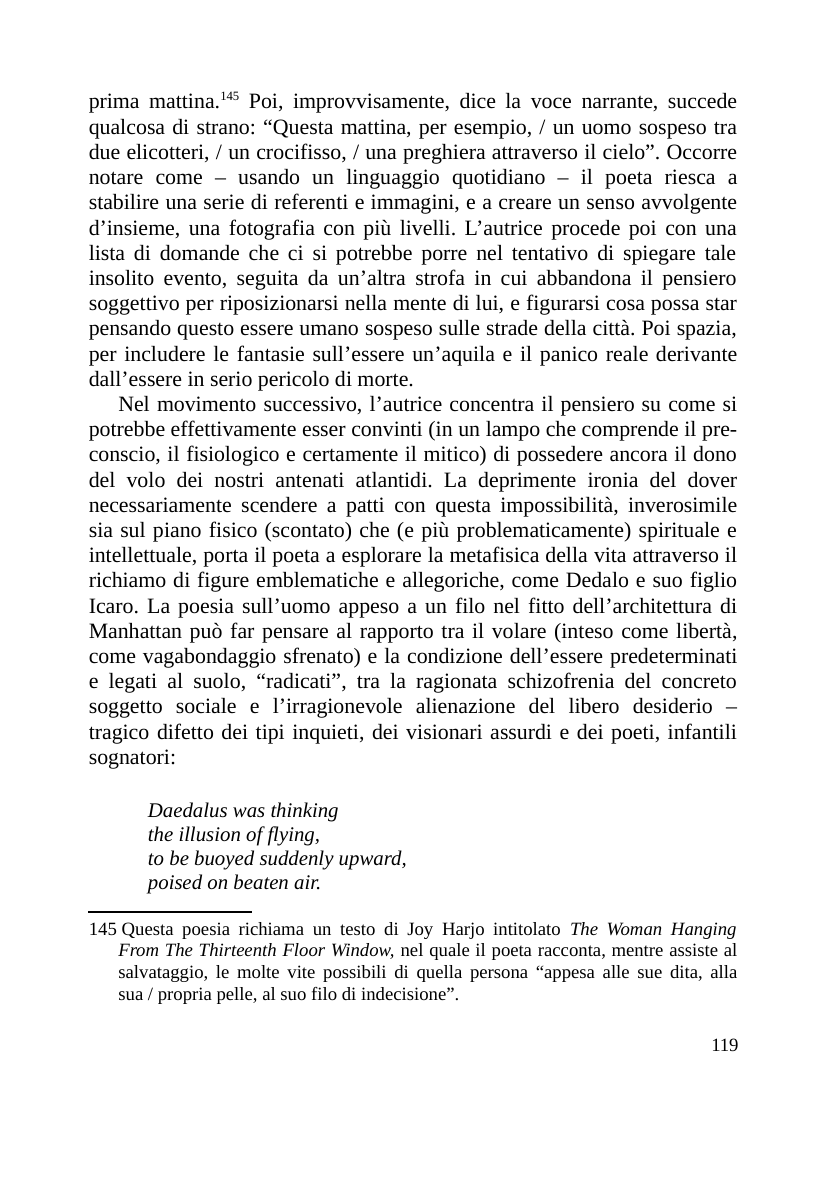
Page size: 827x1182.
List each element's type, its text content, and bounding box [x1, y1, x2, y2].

text prima mattina. Poi, improvvisamente, dice la voce narrante, succede qualcosa di strano: “Questa mattina, per esempio, / un uomo sospeso tra due elicotteri, / un crocifisso, / una preghiera attraverso il cielo”. Occorre notare come – usando un linguaggio quotidiano – il poeta riesca a stabilire una serie di referenti e immagini, e a creare un senso avvolgente d’insieme, una fotografia con più livelli. L’autrice procede poi con una lista di domande che ci si potrebbe porre nel tentativo di spiegare tale insolito evento, seguita da un’altra strofa in cui abbandona il pensiero soggettivo per riposizionarsi nella mente di lui, e figurarsi cosa possa star pensando questo essere umano sospeso sulle strade della città. Poi spazia, per includere le fantasie sull’essere un’aquila e il panico reale derivante dall’essere in serio pericolo di morte. [88, 88, 738, 391]
text the illusion of flying, [148, 822, 709, 846]
text poised on beaten air. [148, 870, 709, 894]
text to be buoyed suddenly upward, [148, 846, 709, 870]
text Nel movimento successivo, l’autrice concentra il pensiero su come si potrebbe effettivamente esser convinti (in un lampo che comprende il pre-conscio, il fisiologico e certamente il mitico) di possedere ancora il dono del volo dei nostri antenati atlantidi. La deprimente ironia del dover necessariamente scendere a patti con questa impossibilità, inverosimile sia sul piano fisico (scontato) che (e più problematicamente) spirituale e intellettuale, porta il poeta a esplorare la metafisica della vita attraverso il richiamo di figure emblematiche e allegoriche, come Dedalo e suo figlio Icaro. La poesia sull’uomo appeso a un filo nel fitto dell’architettura di Manhattan può far pensare al rapporto tra il volare (inteso come libertà, come vagabondaggio sfrenato) e la condizione dell’essere predeterminati e legati al suolo, “radicati”, tra la ragionata schizofrenia del concreto soggetto sociale e l’irragionevole alienazione del libero desiderio – tragico difetto dei tipi inquieti, dei visionari assurdi e dei poeti, infantili sognatori: [88, 391, 738, 769]
text Daedalus was thinking [148, 798, 709, 822]
text Questa poesia richiama un testo di Joy Harjo intitolato The Woman Hanging From The Thirteenth Floor Window, nel quale il poeta racconta, mentre assiste al salvataggio, le molte vite possibili di quella persona “appesa alle sue dita, alla sua / propria pelle, al suo filo di indecisione”. [88, 918, 738, 1004]
